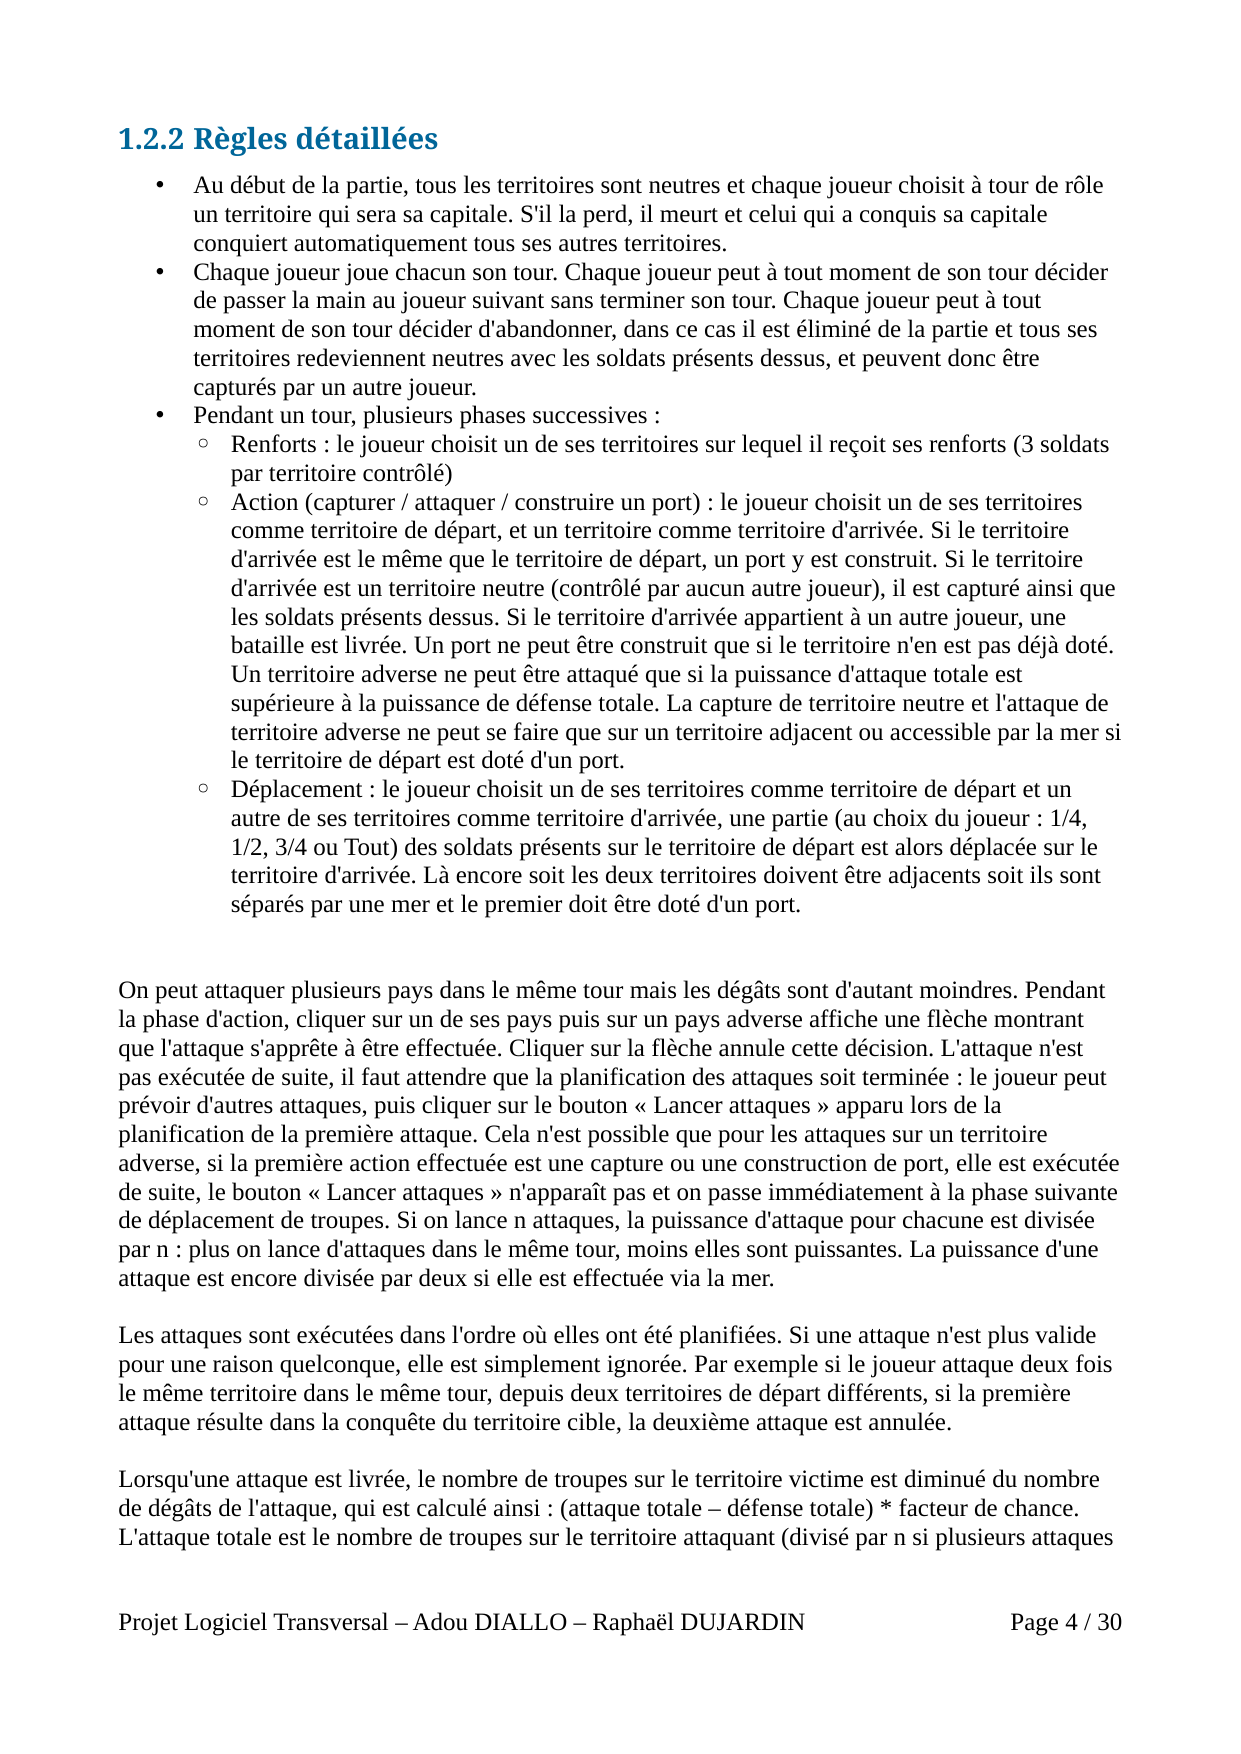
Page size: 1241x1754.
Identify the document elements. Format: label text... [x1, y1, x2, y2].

list Au début de la partie, tous les territoires sont neutres et chaque joueur choisit à tour de rôle un territoire qui sera sa capitale. S'il la perd, il meurt et celui qui a conquis sa capitale conquiert automatiquement tous ses autres territoires. [156, 170, 1122, 257]
list Renforts : le joueur choisit un de ses territoires sur lequel il reçoit ses renforts (3 soldats par territoire contrôlé) [193, 429, 1122, 487]
list Action (capturer / attaquer / construire un port) : le joueur choisit un de ses territoires comme territoire de départ, et un territoire comme territoire d'arrivée. Si le territoire d'arrivée est le même que le territoire de départ, un port y est construit. Si le territoire d'arrivée est un territoire neutre (contrôlé par aucun autre joueur), il est capturé ainsi que les soldats présents dessus. Si le territoire d'arrivée appartient à un autre joueur, une bataille est livrée. Un port ne peut être construit que si le territoire n'en est pas déjà doté. Un territoire adverse ne peut être attaqué que si la puissance d'attaque totale est supérieure à la puissance de défense totale. La capture de territoire neutre et l'attaque de territoire adverse ne peut se faire que sur un territoire adjacent ou accessible par la mer si le territoire de départ est doté d'un port. [193, 487, 1122, 774]
list Déplacement : le joueur choisit un de ses territoires comme territoire de départ et un autre de ses territoires comme territoire d'arrivée, une partie (au choix du joueur : 1/4, 1/2, 3/4 ou Tout) des soldats présents sur le territoire de départ est alors déplacée sur le territoire d'arrivée. Là encore soit les deux territoires doivent être adjacents soit ils sont séparés par une mer et le premier doit être doté d'un port. [193, 774, 1122, 918]
text Lorsqu'une attaque est livrée, le nombre de troupes sur le territoire victime est diminué du nombre de dégâts de l'attaque, qui est calculé ainsi : (attaque totale – défense totale) * facteur de chance. L'attaque totale est le nombre de troupes sur le territoire attaquant (divisé par n si plusieurs attaques [118, 1464, 1122, 1550]
text On peut attaquer plusieurs pays dans le même tour mais les dégâts sont d'autant moindres. Pendant la phase d'action, cliquer sur un de ses pays puis sur un pays adverse affiche une flèche montrant que l'attaque s'apprête à être effectuée. Cliquer sur la flèche annule cette décision. L'attaque n'est pas exécutée de suite, il faut attendre que la planification des attaques soit terminée : le joueur peut prévoir d'autres attaques, puis cliquer sur le bouton « Lancer attaques » apparu lors de la planification de la première attaque. Cela n'est possible que pour les attaques sur un territoire adverse, si la première action effectuée est une capture ou une construction de port, elle est exécutée de suite, le bouton « Lancer attaques » n'apparaît pas et on passe immédiatement à la phase suivante de déplacement de troupes. Si on lance n attaques, la puissance d'attaque pour chacune est divisée par n : plus on lance d'attaques dans le même tour, moins elles sont puissantes. La puissance d'une attaque est encore divisée par deux si elle est effectuée via la mer. [118, 975, 1122, 1292]
subtitle Règles détaillées [118, 118, 1122, 158]
list Chaque joueur joue chacun son tour. Chaque joueur peut à tout moment de son tour décider de passer la main au joueur suivant sans terminer son tour. Chaque joueur peut à tout moment de son tour décider d'abandonner, dans ce cas il est éliminé de la partie et tous ses territoires redeviennent neutres avec les soldats présents dessus, et peuvent donc être capturés par un autre joueur. [156, 257, 1122, 400]
text Les attaques sont exécutées dans l'ordre où elles ont été planifiées. Si une attaque n'est plus valide pour une raison quelconque, elle est simplement ignorée. Par exemple si le joueur attaque deux fois le même territoire dans le même tour, depuis deux territoires de départ différents, si la première attaque résulte dans la conquête du territoire cible, la deuxième attaque est annulée. [118, 1320, 1122, 1435]
list Pendant un tour, plusieurs phases successives : [156, 400, 1122, 429]
